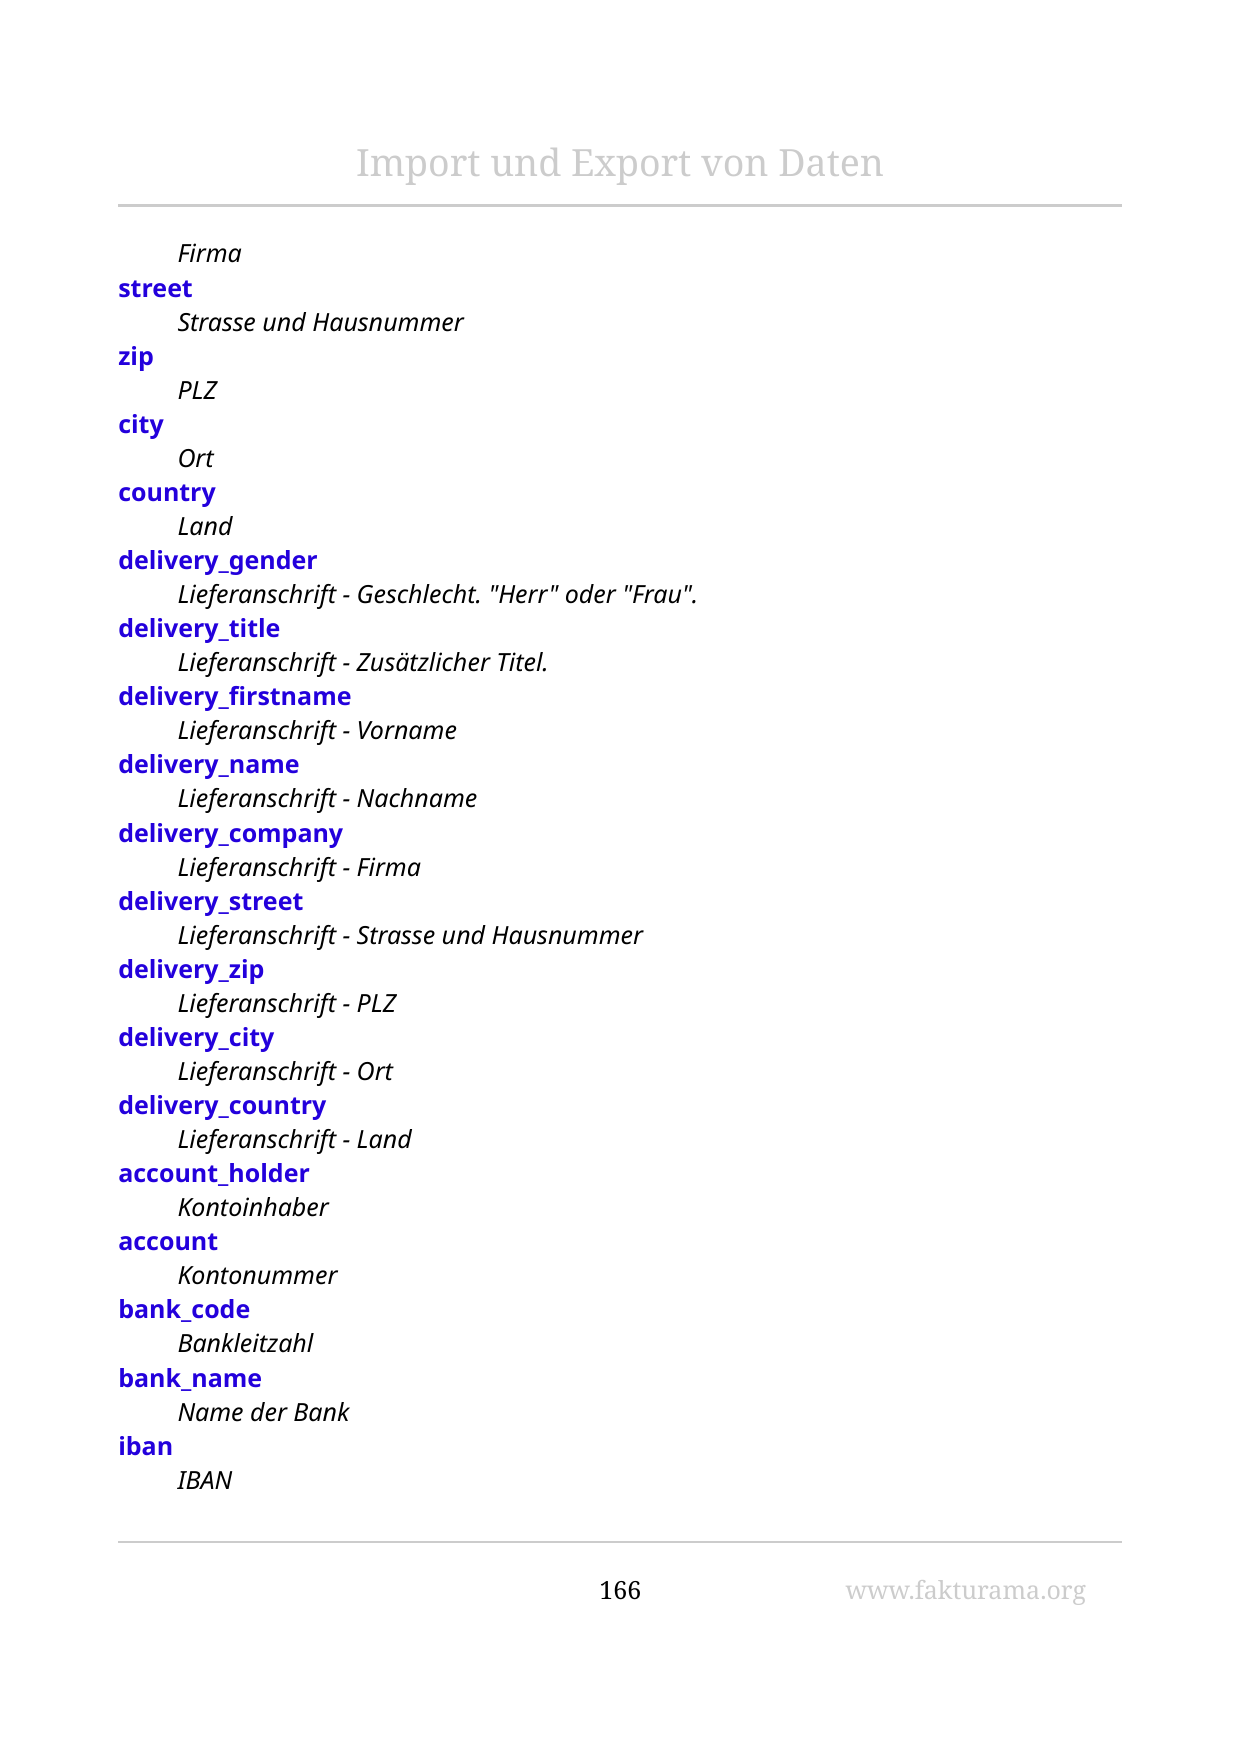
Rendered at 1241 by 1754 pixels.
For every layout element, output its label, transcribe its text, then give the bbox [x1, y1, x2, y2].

subtitle delivery_gender [118, 543, 1122, 577]
list Lieferanschrift - Ort [177, 1054, 1122, 1088]
list Kontonummer [177, 1258, 1122, 1292]
subtitle account [118, 1224, 1122, 1258]
subtitle bank_code [118, 1292, 1122, 1326]
list Lieferanschrift - PLZ [177, 986, 1122, 1019]
subtitle city [118, 406, 1122, 441]
subtitle country [118, 474, 1122, 509]
subtitle delivery_country [118, 1088, 1122, 1122]
list Lieferanschrift - Geschlecht. "Herr" oder "Frau". [177, 577, 1122, 611]
subtitle delivery_city [118, 1019, 1122, 1054]
list Lieferanschrift - Firma [177, 849, 1122, 883]
list Firma [177, 236, 1122, 270]
subtitle delivery_title [118, 611, 1122, 645]
list Bankleitzahl [177, 1326, 1122, 1360]
subtitle delivery_street [118, 883, 1122, 917]
subtitle delivery_company [118, 815, 1122, 849]
list Lieferanschrift - Vorname [177, 713, 1122, 747]
subtitle bank_name [118, 1360, 1122, 1394]
list Lieferanschrift - Nachname [177, 781, 1122, 815]
subtitle delivery_zip [118, 951, 1122, 986]
list Lieferanschrift - Strasse und Hausnummer [177, 917, 1122, 951]
list PLZ [177, 372, 1122, 406]
list Lieferanschrift - Land [177, 1122, 1122, 1156]
list Strasse und Hausnummer [177, 304, 1122, 338]
subtitle account_holder [118, 1156, 1122, 1190]
subtitle iban [118, 1428, 1122, 1462]
list Kontoinhaber [177, 1190, 1122, 1224]
subtitle delivery_name [118, 747, 1122, 781]
subtitle delivery_firstname [118, 679, 1122, 713]
subtitle zip [118, 338, 1122, 372]
list Land [177, 509, 1122, 543]
list Name der Bank [177, 1394, 1122, 1428]
list Lieferanschrift - Zusätzlicher Titel. [177, 645, 1122, 679]
list Ort [177, 441, 1122, 474]
subtitle street [118, 270, 1122, 304]
list IBAN [177, 1462, 1122, 1496]
